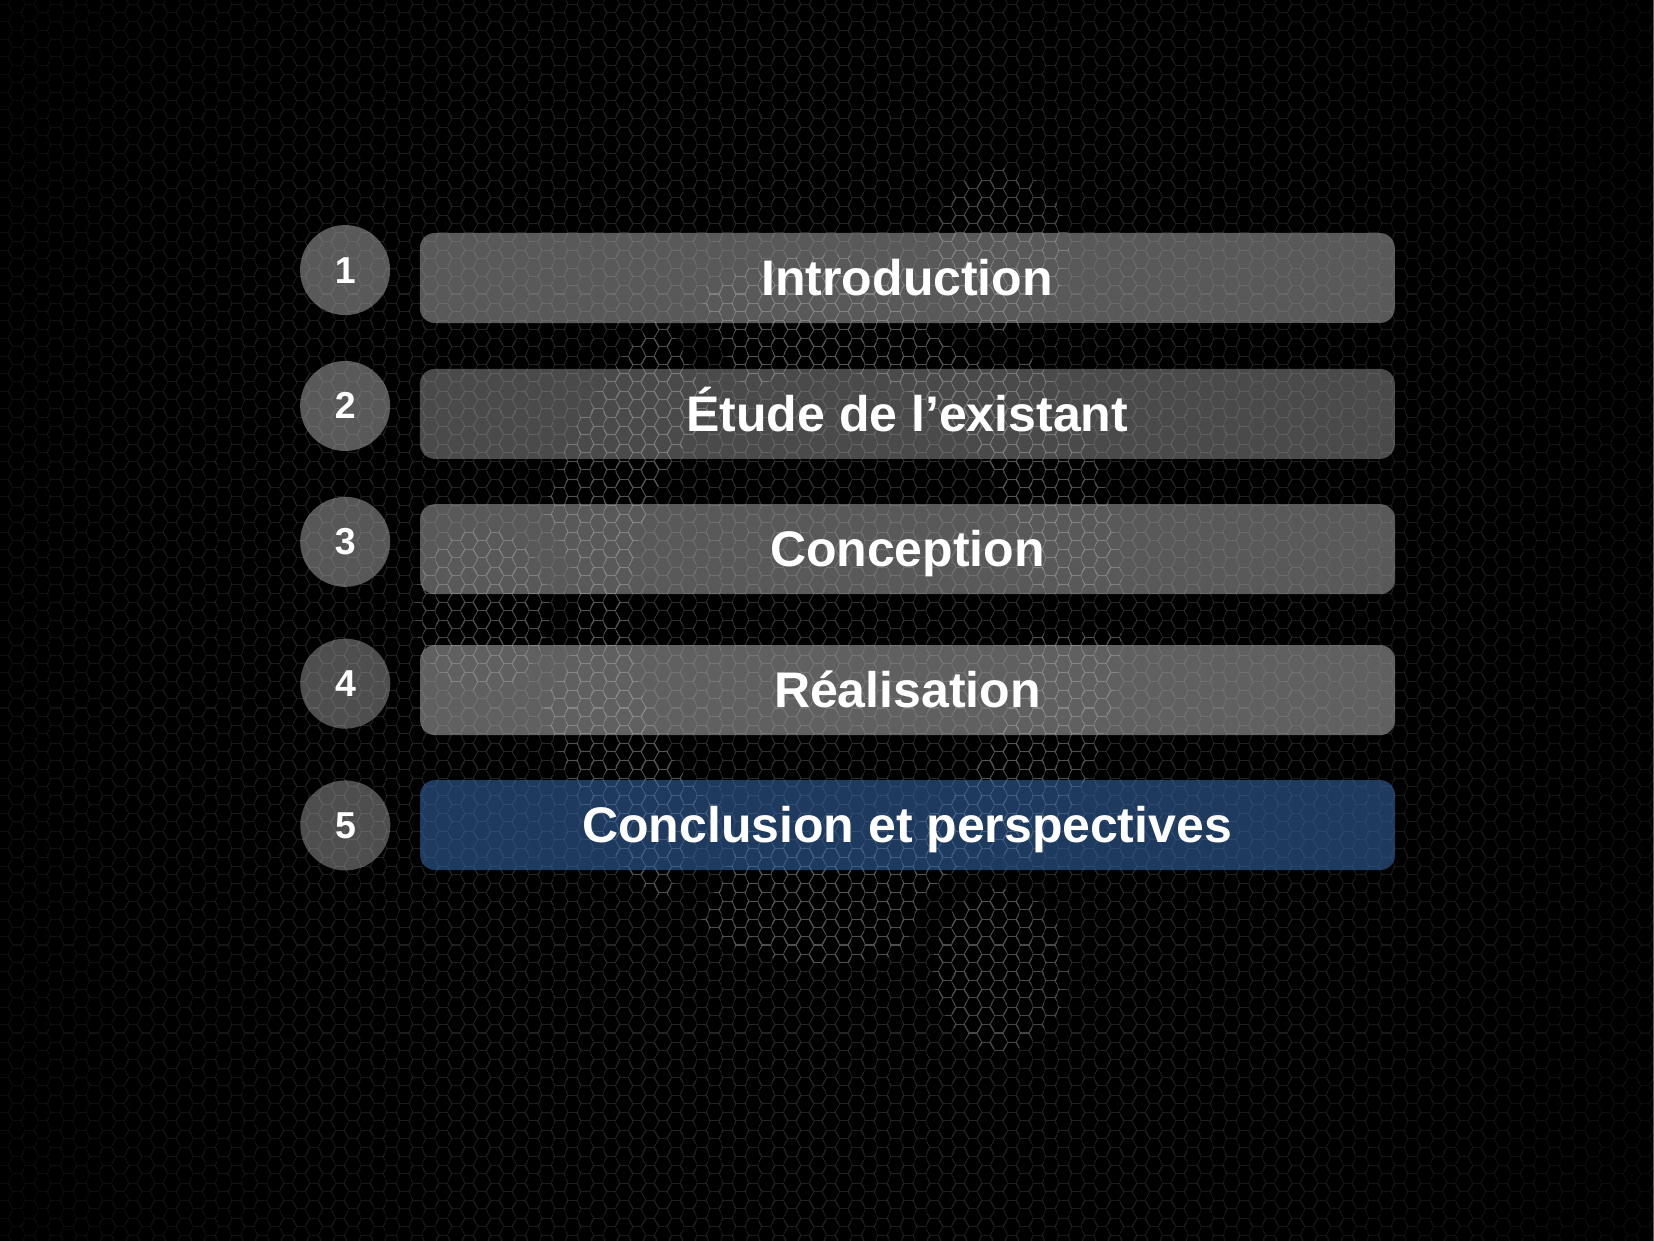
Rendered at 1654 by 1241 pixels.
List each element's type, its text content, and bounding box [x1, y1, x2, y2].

text_box Introduction [419, 232, 1395, 324]
text_box Réalisation [420, 645, 1396, 736]
text_box Conception [420, 504, 1396, 595]
text_box Étude de l’existant [419, 368, 1395, 459]
text_box 4 [300, 638, 391, 729]
text_box 3 [300, 496, 391, 587]
text_box 5 [300, 780, 391, 871]
picture [0, 0, 1654, 1241]
text_box 2 [300, 360, 391, 452]
text_box 1 [300, 225, 391, 316]
text_box Conclusion et perspectives [420, 780, 1396, 871]
